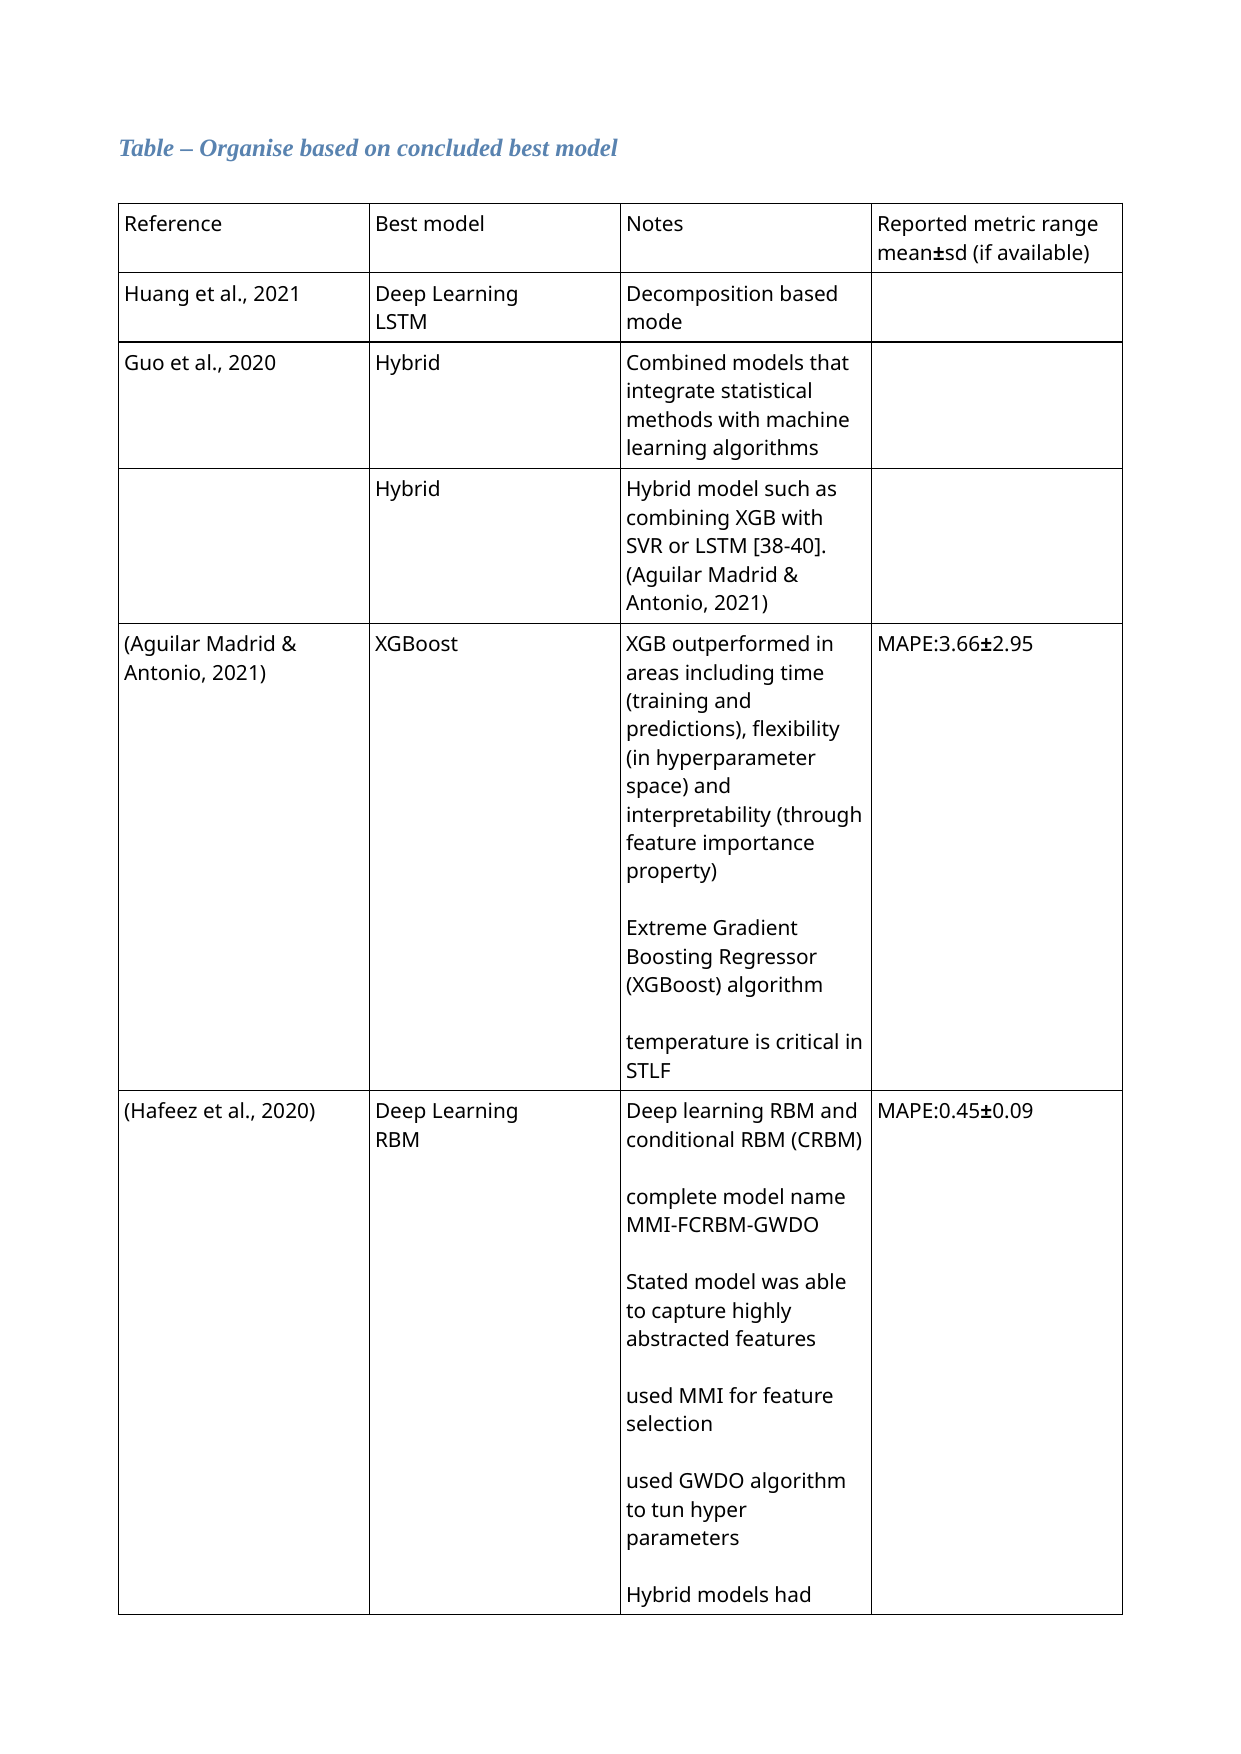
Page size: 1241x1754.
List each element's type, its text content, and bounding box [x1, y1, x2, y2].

table_cell Hybrid model such as combining XGB with SVR or LSTM [38-40]. (Aguilar Madrid & Antonio, 2021) [621, 469, 871, 622]
table_header Notes [621, 204, 871, 272]
table_cell [872, 469, 1122, 622]
table_cell [872, 273, 1122, 341]
table_cell XGB outperformed in areas including time (training and predictions), flexibility (in hyperparameter space) and interpretability (through feature importance property) Extreme Gradient Boosting Regressor (XGBoost) algorithm temperature is critical in STLF [621, 624, 871, 1090]
table_cell MAPE:3.66±2.95 [872, 624, 1122, 1090]
table_cell MAPE:0.45±0.09 [872, 1091, 1122, 1614]
table_cell [119, 469, 369, 622]
table_cell Deep Learning LSTM [370, 273, 620, 341]
table_cell Hybrid [370, 343, 620, 468]
table_header Reference [119, 204, 369, 272]
table_cell Decomposition based mode [621, 273, 871, 341]
subtitle Table – Organise based on concluded best model [118, 133, 1122, 161]
table_header Reported metric range mean±sd (if available) [872, 204, 1122, 272]
table_cell Huang et al., 2021 [119, 273, 369, 341]
table_cell (Aguilar Madrid & Antonio, 2021) [119, 624, 369, 1090]
table_cell Combined models that integrate statistical methods with machine learning algorithms [621, 343, 871, 468]
table_cell Deep learning RBM and conditional RBM (CRBM) complete model name MMI-FCRBM-GWDO Stated model was able to capture highly abstracted features used MMI for feature selection used GWDO algorithm to tun hyper parameters Hybrid models had [621, 1091, 871, 1614]
table_cell (Hafeez et al., 2020) [119, 1091, 369, 1614]
table_header Best model [370, 204, 620, 272]
table_cell Hybrid [370, 469, 620, 622]
table_cell XGBoost [370, 624, 620, 1090]
table_cell [872, 343, 1122, 468]
table_cell Deep Learning RBM [370, 1091, 620, 1614]
table_cell Guo et al., 2020 [119, 343, 369, 468]
